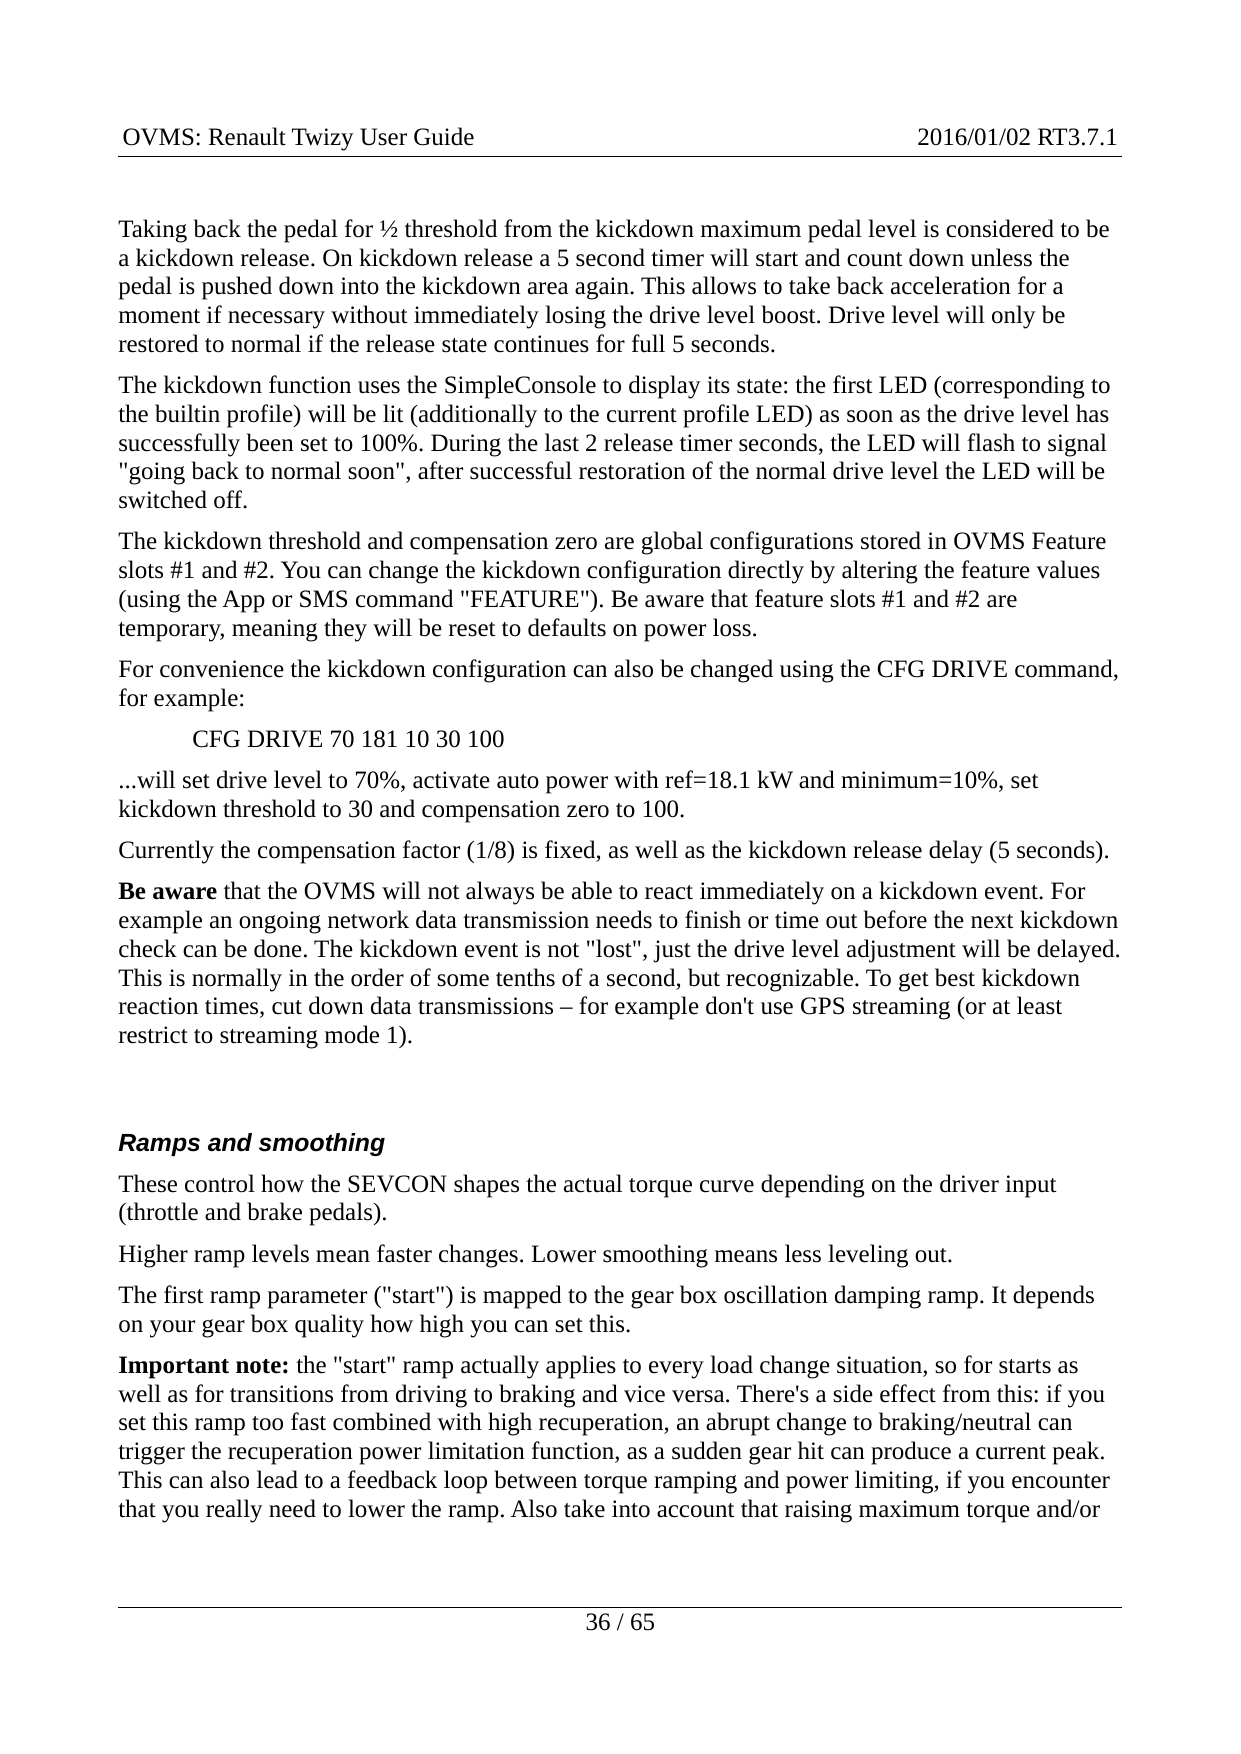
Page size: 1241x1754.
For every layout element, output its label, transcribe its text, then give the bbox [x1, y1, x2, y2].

text Higher ramp levels mean faster changes. Lower smoothing means less leveling out. [118, 1239, 1122, 1267]
text Taking back the pedal for ½ threshold from the kickdown maximum pedal level is considered to be a kickdown release. On kickdown release a 5 second timer will start and count down unless the pedal is pushed down into the kickdown area again. This allows to take back acceleration for a moment if necessary without immediately losing the drive level boost. Drive level will only be restored to normal if the release state continues for full 5 seconds. [118, 214, 1122, 358]
text Be aware that the OVMS will not always be able to react immediately on a kickdown event. For example an ongoing network data transmission needs to finish or time out before the next kickdown check can be done. The kickdown event is not "lost", just the drive level adjustment will be delayed. This is normally in the order of some tenths of a second, but recognizable. To get best kickdown reaction times, cut down data transmissions – for example don't use GPS streaming (or at least restrict to streaming mode 1). [118, 876, 1122, 1049]
text The kickdown threshold and compensation zero are global configurations stored in OVMS Feature slots #1 and #2. You can change the kickdown configuration directly by altering the feature values (using the App or SMS command "FEATURE"). Be aware that feature slots #1 and #2 are temporary, meaning they will be reset to defaults on power loss. [118, 526, 1122, 641]
text Important note: the "start" ramp actually applies to every load change situation, so for starts as well as for transitions from driving to braking and vice versa. There's a side effect from this: if you set this ramp too fast combined with high recuperation, an abrupt change to braking/neutral can trigger the recuperation power limitation function, as a sudden gear hit can produce a current peak. This can also lead to a feedback loop between torque ramping and power limiting, if you encounter that you really need to lower the ramp. Also take into account that raising maximum torque and/or [118, 1350, 1122, 1522]
text For convenience the kickdown configuration can also be changed using the CFG DRIVE command, for example: [118, 654, 1122, 711]
text Currently the compensation factor (1/8) is fixed, as well as the kickdown release delay (5 seconds). [118, 835, 1122, 864]
text These control how the SEVCON shapes the actual torque curve depending on the driver input (throttle and brake pedals). [118, 1169, 1122, 1226]
text The kickdown function uses the SimpleConsole to display its state: the first LED (corresponding to the builtin profile) will be lit (additionally to the current profile LED) as soon as the drive level has successfully been set to 100%. During the last 2 release timer seconds, the LED will flash to signal "going back to normal soon", after successful restoration of the normal drive level the LED will be switched off. [118, 370, 1122, 514]
text The first ramp parameter ("start") is mapped to the gear box oscillation damping ramp. It depends on your gear box quality how high you can set this. [118, 1280, 1122, 1337]
text CFG DRIVE 70 181 10 30 100 [118, 724, 1122, 753]
text ...will set drive level to 70%, activate auto power with ref=18.1 kW and minimum=10%, set kickdown threshold to 30 and compensation zero to 100. [118, 765, 1122, 823]
subtitle Ramps and smoothing [118, 1128, 1122, 1156]
